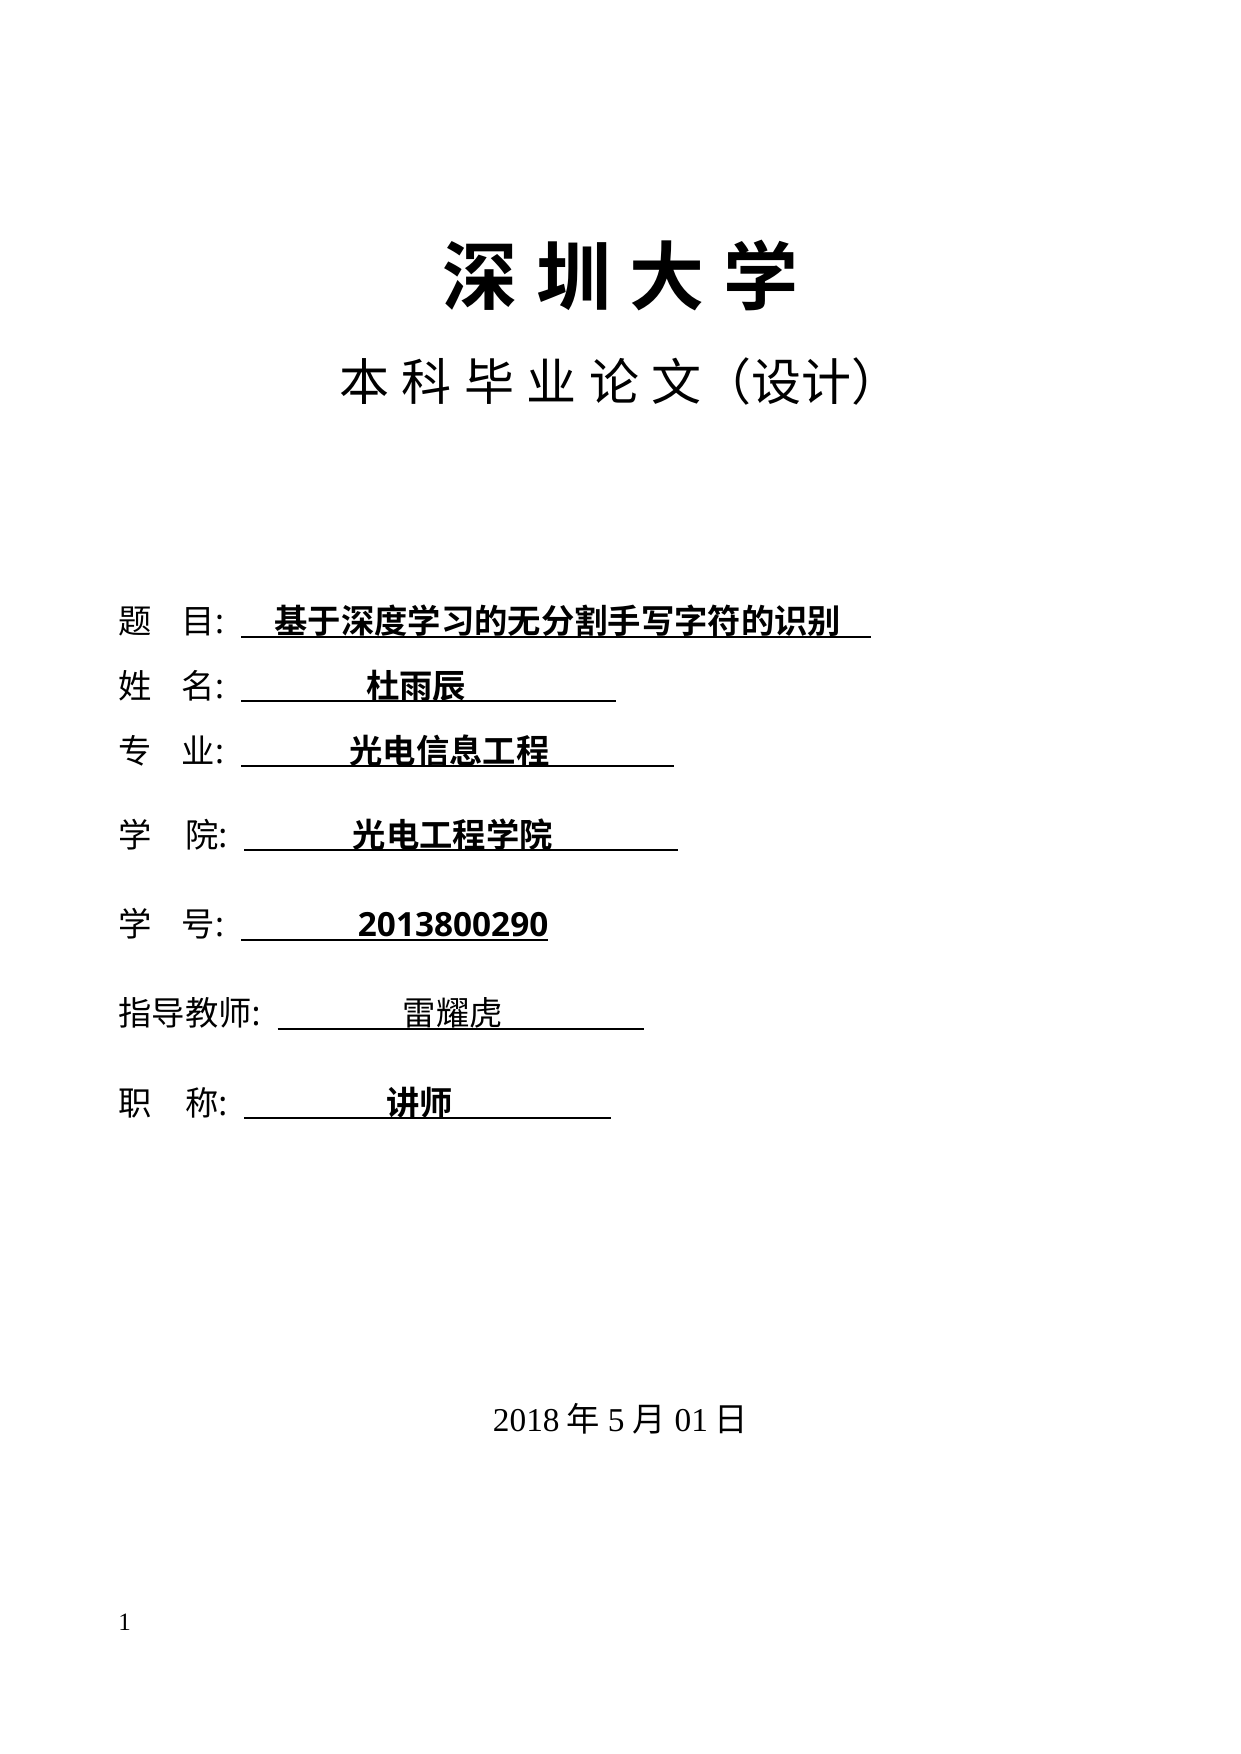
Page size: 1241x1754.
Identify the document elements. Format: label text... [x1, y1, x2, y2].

text 姓 名: 杜雨辰 [118, 660, 1122, 708]
text 深 圳 大 学 [118, 218, 1122, 326]
text 2018年 5 月 01日 [118, 1393, 1122, 1441]
text 学 号: 2013800290 [118, 878, 1122, 951]
text 学 院: 光电工程学院 [118, 789, 1122, 862]
text 本 科 毕 业 论 文（设计） [118, 343, 1122, 415]
text 指导教师: 雷耀虎 [118, 967, 1122, 1040]
text 专 业: 光电信息工程 [118, 724, 1122, 773]
text 题 目: 基于深度学习的无分割手写字符的识别 [118, 595, 1122, 643]
text 职 称: 讲师 [118, 1057, 1122, 1129]
